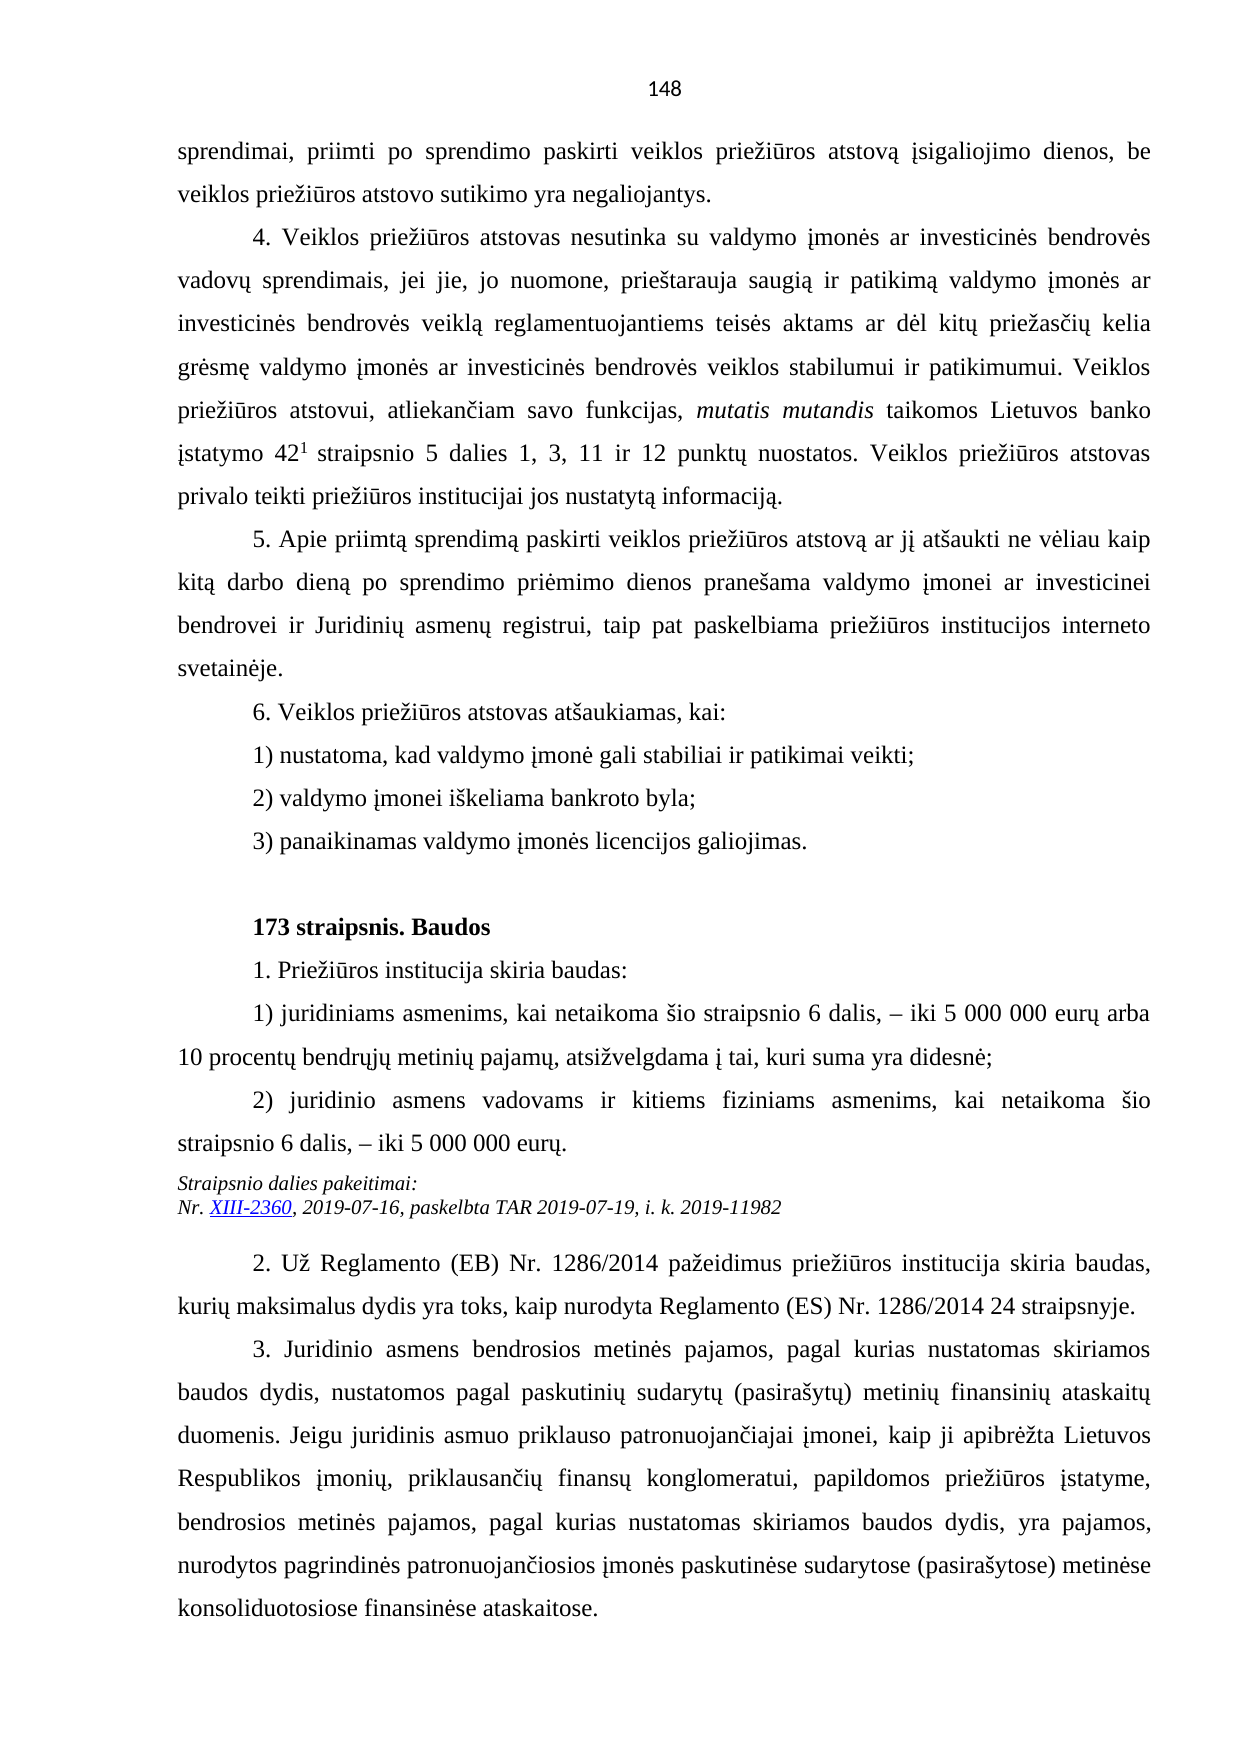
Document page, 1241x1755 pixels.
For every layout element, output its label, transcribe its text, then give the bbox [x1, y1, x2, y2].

text 173 straipsnis. Baudos [177, 912, 1152, 941]
text 1. Priežiūros institucija skiria baudas: [177, 955, 1152, 984]
text sprendimai, priimti po sprendimo paskirti veiklos priežiūros atstovą įsigaliojimo dienos, be veiklos priežiūros atstovo sutikimo yra negaliojantys. [177, 136, 1152, 208]
text 5. Apie priimtą sprendimą paskirti veiklos priežiūros atstovą ar jį atšaukti ne vėliau kaip kitą darbo dieną po sprendimo priėmimo dienos pranešama valdymo įmonei ar investicinei bendrovei ir Juridinių asmenų registrui, taip pat paskelbiama priežiūros institucijos interneto svetainėje. [177, 524, 1152, 682]
text Nr. XIII-2360, 2019-07-16, paskelbta TAR 2019-07-19, i. k. 2019-11982 [177, 1195, 1152, 1219]
text Straipsnio dalies pakeitimai: [177, 1171, 1152, 1195]
text 3. Juridinio asmens bendrosios metinės pajamos, pagal kurias nustatomas skiriamos baudos dydis, nustatomos pagal paskutinių sudarytų (pasirašytų) metinių finansinių ataskaitų duomenis. Jeigu juridinis asmuo priklauso patronuojančiajai įmonei, kaip ji apibrėžta Lietuvos Respublikos įmonių, priklausančių finansų konglomeratui, papildomos priežiūros įstatyme, bendrosios metinės pajamos, pagal kurias nustatomas skiriamos baudos dydis, yra pajamos, nurodytos pagrindinės patronuojančiosios įmonės paskutinėse sudarytose (pasirašytose) metinėse konsoliduotosiose finansinėse ataskaitose. [177, 1334, 1152, 1622]
text 2) valdymo įmonei iškeliama bankroto byla; [177, 783, 1152, 812]
text 6. Veiklos priežiūros atstovas atšaukiamas, kai: [177, 697, 1152, 725]
text 1) juridiniams asmenims, kai netaikoma šio straipsnio 6 dalis, – iki 5 000 000 eurų arba 10 procentų bendrųjų metinių pajamų, atsižvelgdama į tai, kuri suma yra didesnė; [177, 998, 1152, 1070]
text 2. Už Reglamento (EB) Nr. 1286/2014 pažeidimus priežiūros institucija skiria baudas, kurių maksimalus dydis yra toks, kaip nurodyta Reglamento (ES) Nr. 1286/2014 24 straipsnyje. [177, 1248, 1152, 1320]
text 3) panaikinamas valdymo įmonės licencijos galiojimas. [177, 826, 1152, 855]
text 4. Veiklos priežiūros atstovas nesutinka su valdymo įmonės ar investicinės bendrovės vadovų sprendimais, jei jie, jo nuomone, prieštarauja saugią ir patikimą valdymo įmonės ar investicinės bendrovės veiklą reglamentuojantiems teisės aktams ar dėl kitų priežasčių kelia grėsmę valdymo įmonės ar investicinės bendrovės veiklos stabilumui ir patikimumui. Veiklos priežiūros atstovui, atliekančiam savo funkcijas, mutatis mutandis taikomos Lietuvos banko įstatymo 421 straipsnio 5 dalies 1, 3, 11 ir 12 punktų nuostatos. Veiklos priežiūros atstovas privalo teikti priežiūros institucijai jos nustatytą informaciją. [177, 222, 1152, 510]
text 1) nustatoma, kad valdymo įmonė gali stabiliai ir patikimai veikti; [177, 740, 1152, 768]
text 2) juridinio asmens vadovams ir kitiems fiziniams asmenims, kai netaikoma šio straipsnio 6 dalis, – iki 5 000 000 eurų. [177, 1085, 1152, 1157]
